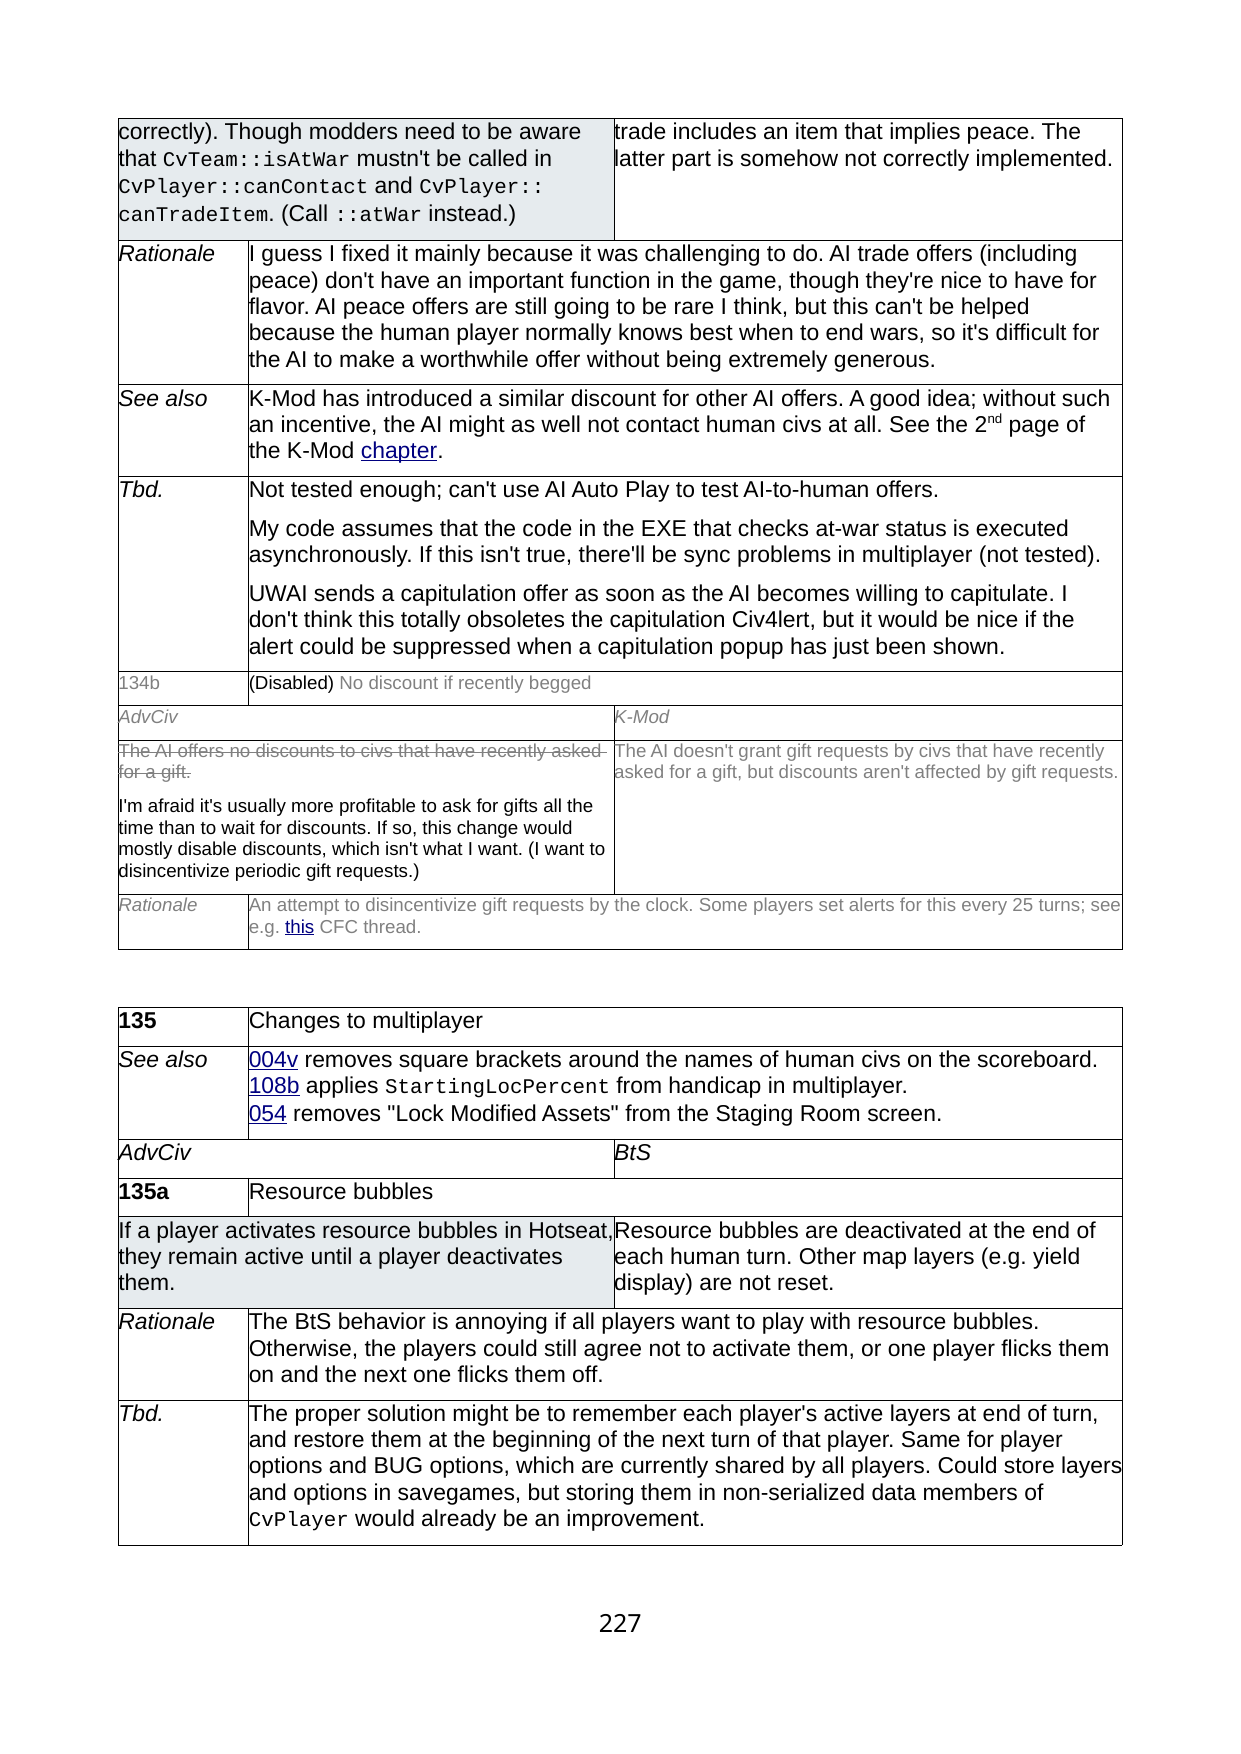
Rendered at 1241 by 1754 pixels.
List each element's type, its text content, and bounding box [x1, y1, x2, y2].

table_cell 135a [119, 1179, 248, 1216]
table_cell BtS [615, 1140, 1122, 1178]
table_cell K-Mod has introduced a similar discount for other AI offers. A good idea; without such an incentive, the AI might as well not contact human civs at all. See the 2nd page of the K-Mod chapter. [249, 385, 1122, 476]
table_cell See also [119, 1047, 248, 1139]
table_cell Rationale [119, 1309, 248, 1399]
table_cell (Disabled) No discount if recently begged [249, 672, 1122, 705]
table_cell AdvCiv [119, 1140, 614, 1178]
table_cell Tbd. [119, 1401, 248, 1545]
table_cell correctly). Though modders need to be aware that CvTeam::isAtWar mustn't be called in CvPlayer::canContact and CvPlayer:: canTradeItem. (Call ::atWar instead.) [119, 119, 614, 240]
table_cell An attempt to disincentivize gift requests by the clock. Some players set alerts for this every 25 turns; see e.g. this CFC thread. [249, 895, 1122, 949]
table_cell The AI offers no discounts to civs that have recently asked for a gift. I'm afraid it's usually more profitable to ask for gifts all the time than to wait for discounts. If so, this change would mostly disable discounts, which isn't what I want. (I want to disincentivize periodic gift requests.) [119, 741, 614, 894]
table_cell Rationale [119, 241, 248, 384]
table_cell If a player activates resource bubbles in Hotseat, they remain active until a player deactivates them. [119, 1217, 614, 1308]
table_cell Tbd. [119, 477, 248, 671]
table_cell Resource bubbles are deactivated at the end of each human turn. Other map layers (e.g. yield display) are not reset. [615, 1217, 1122, 1308]
table_header Changes to multiplayer [249, 1008, 1122, 1046]
table_cell Resource bubbles [249, 1179, 1122, 1216]
table_cell See also [119, 385, 248, 476]
table_cell AdvCiv [119, 706, 614, 739]
table_cell Not tested enough; can't use AI Auto Play to test AI-to-human offers. My code assumes that the code in the EXE that checks at-war status is executed asynchronously. If this isn't true, there'll be sync problems in multiplayer (not tested). UWAI sends a capitulation offer as soon as the AI becomes willing to capitulate. I don't think this totally obsoletes the capitulation Civ4lert, but it would be nice if the alert could be suppressed when a capitulation popup has just been shown. [249, 477, 1122, 671]
table_cell Rationale [119, 895, 248, 949]
table_cell trade includes an item that implies peace. The latter part is somehow not correctly implemented. [615, 119, 1122, 240]
table_cell 004v removes square brackets around the names of human civs on the scoreboard. 108b applies StartingLocPercent from handicap in multiplayer. 054 removes "Lock Modified Assets" from the Staging Room screen. [249, 1047, 1122, 1139]
table_cell K-Mod [615, 706, 1122, 739]
table_cell The AI doesn't grant gift requests by civs that have recently asked for a gift, but discounts aren't affected by gift requests. [615, 741, 1122, 894]
table_cell 134b [119, 672, 248, 705]
table_cell The proper solution might be to remember each player's active layers at end of turn, and restore them at the beginning of the next turn of that player. Same for player options and BUG options, which are currently shared by all players. Could store layers and options in savegames, but storing them in non-serialized data members of CvPlayer would already be an improvement. [249, 1401, 1122, 1545]
table_cell The BtS behavior is annoying if all players want to play with resource bubbles. Otherwise, the players could still agree not to activate them, or one player flicks them on and the next one flicks them off. [249, 1309, 1122, 1399]
table_cell I guess I fixed it mainly because it was challenging to do. AI trade offers (including peace) don't have an important function in the game, though they're nice to have for flavor. AI peace offers are still going to be rare I think, but this can't be helped because the human player normally knows best when to end wars, so it's difficult for the AI to make a worthwhile offer without being extremely generous. [249, 241, 1122, 384]
table_header 135 [119, 1008, 248, 1046]
